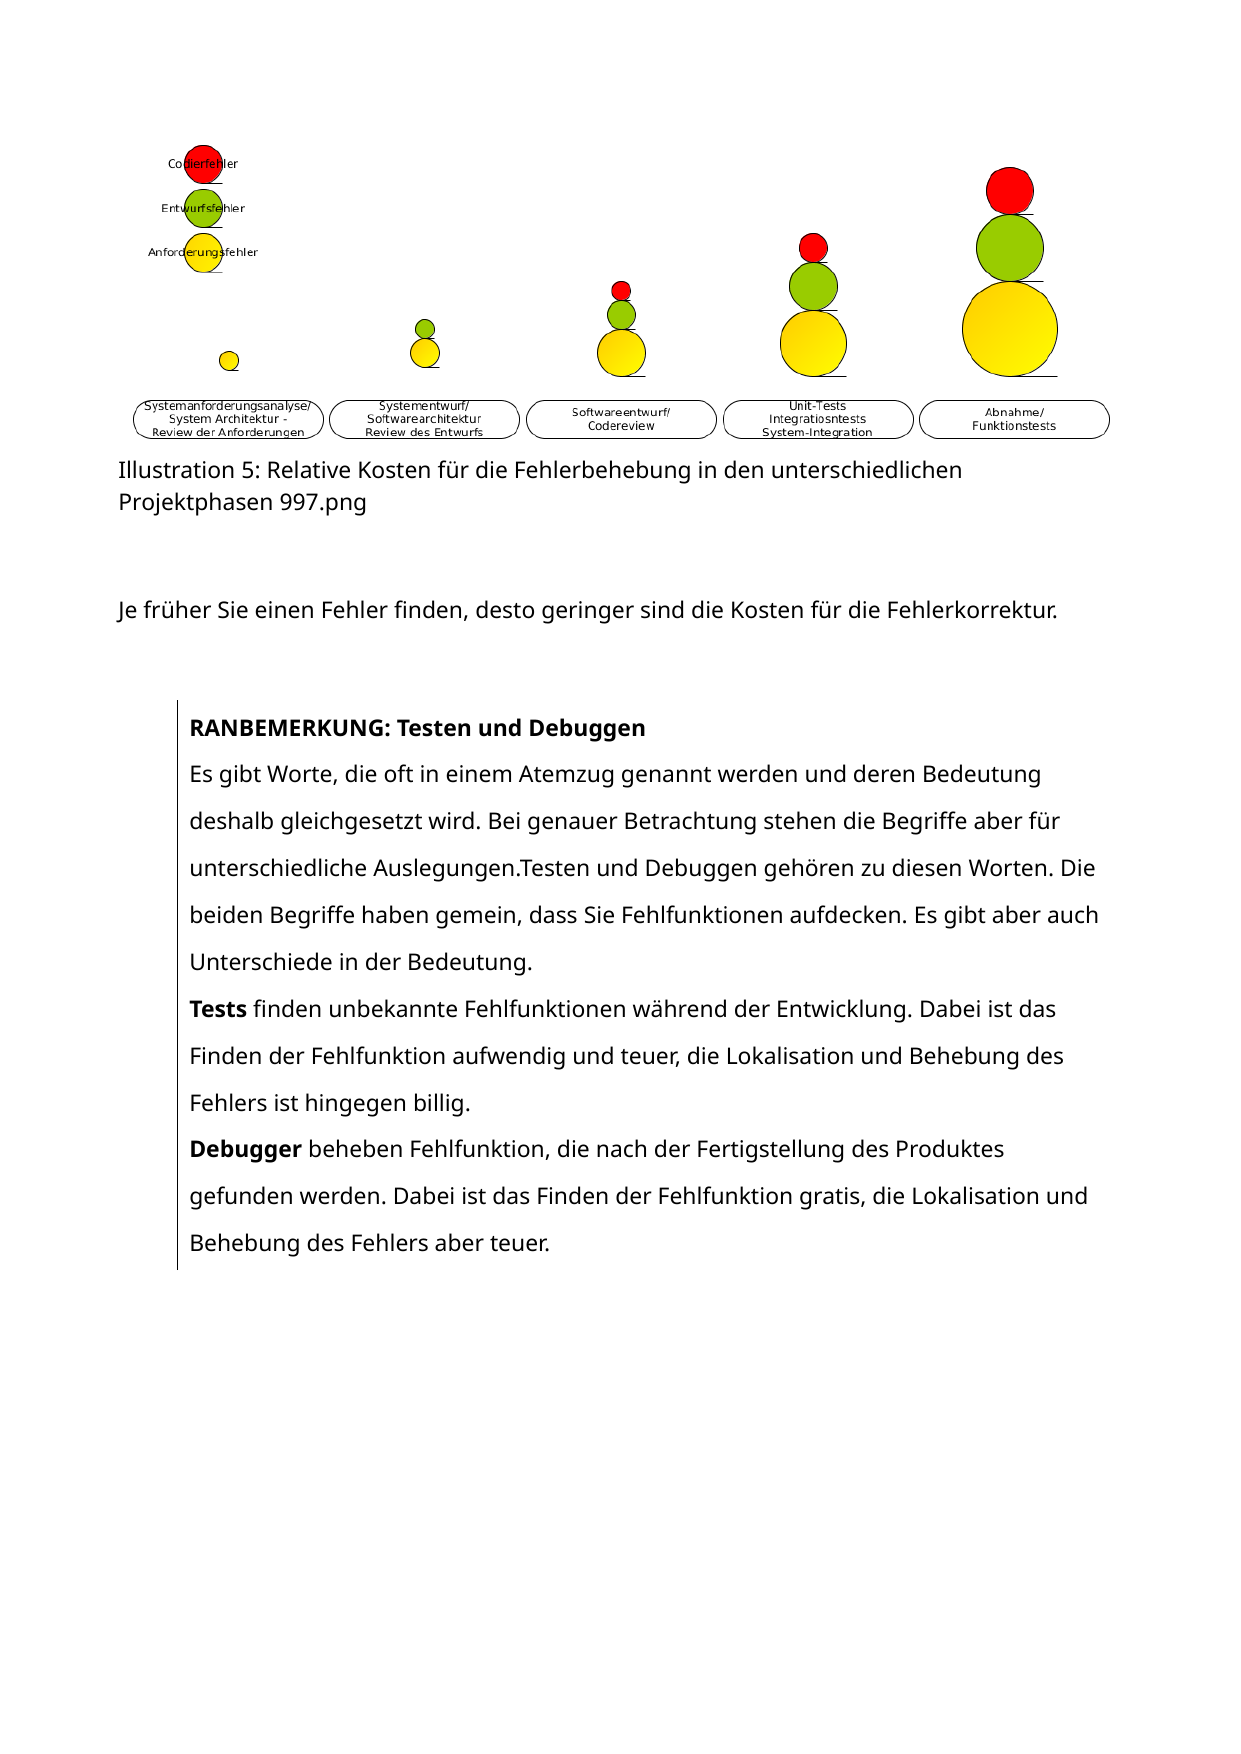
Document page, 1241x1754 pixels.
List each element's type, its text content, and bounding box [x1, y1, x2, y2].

picture [118, 130, 1123, 455]
text RANBEMERKUNG: Testen und Debuggen Es gibt Worte, die oft in einem Atemzug genannt werden und deren Bedeutung deshalb gleichgesetzt wird. Bei genauer Betrachtung stehen die Begriffe aber für unterschiedliche Auslegungen.Testen und Debuggen gehören zu diesen Worten. Die beiden Begriffe haben gemein, dass Sie Fehlfunktionen aufdecken. Es gibt aber auch Unterschiede in der Bedeutung. Tests finden unbekannte Fehlfunktionen während der Entwicklung. Dabei ist das Finden der Fehlfunktion aufwendig und teuer, die Lokalisation und Behebung des Fehlers ist hingegen billig. Debugger beheben Fehlfunktion, die nach der Fertigstellung des Produktes gefunden werden. Dabei ist das Finden der Fehlfunktion gratis, die Lokalisation und Behebung des Fehlers aber teuer. [178, 700, 1122, 1270]
text Je früher Sie einen Fehler finden, desto geringer sind die Kosten für die Fehlerkorrektur. [118, 594, 1122, 625]
text Illustration 5: Relative Kosten für die Fehlerbehebung in den unterschiedlichen Projektphasen 997.png [118, 455, 1122, 517]
